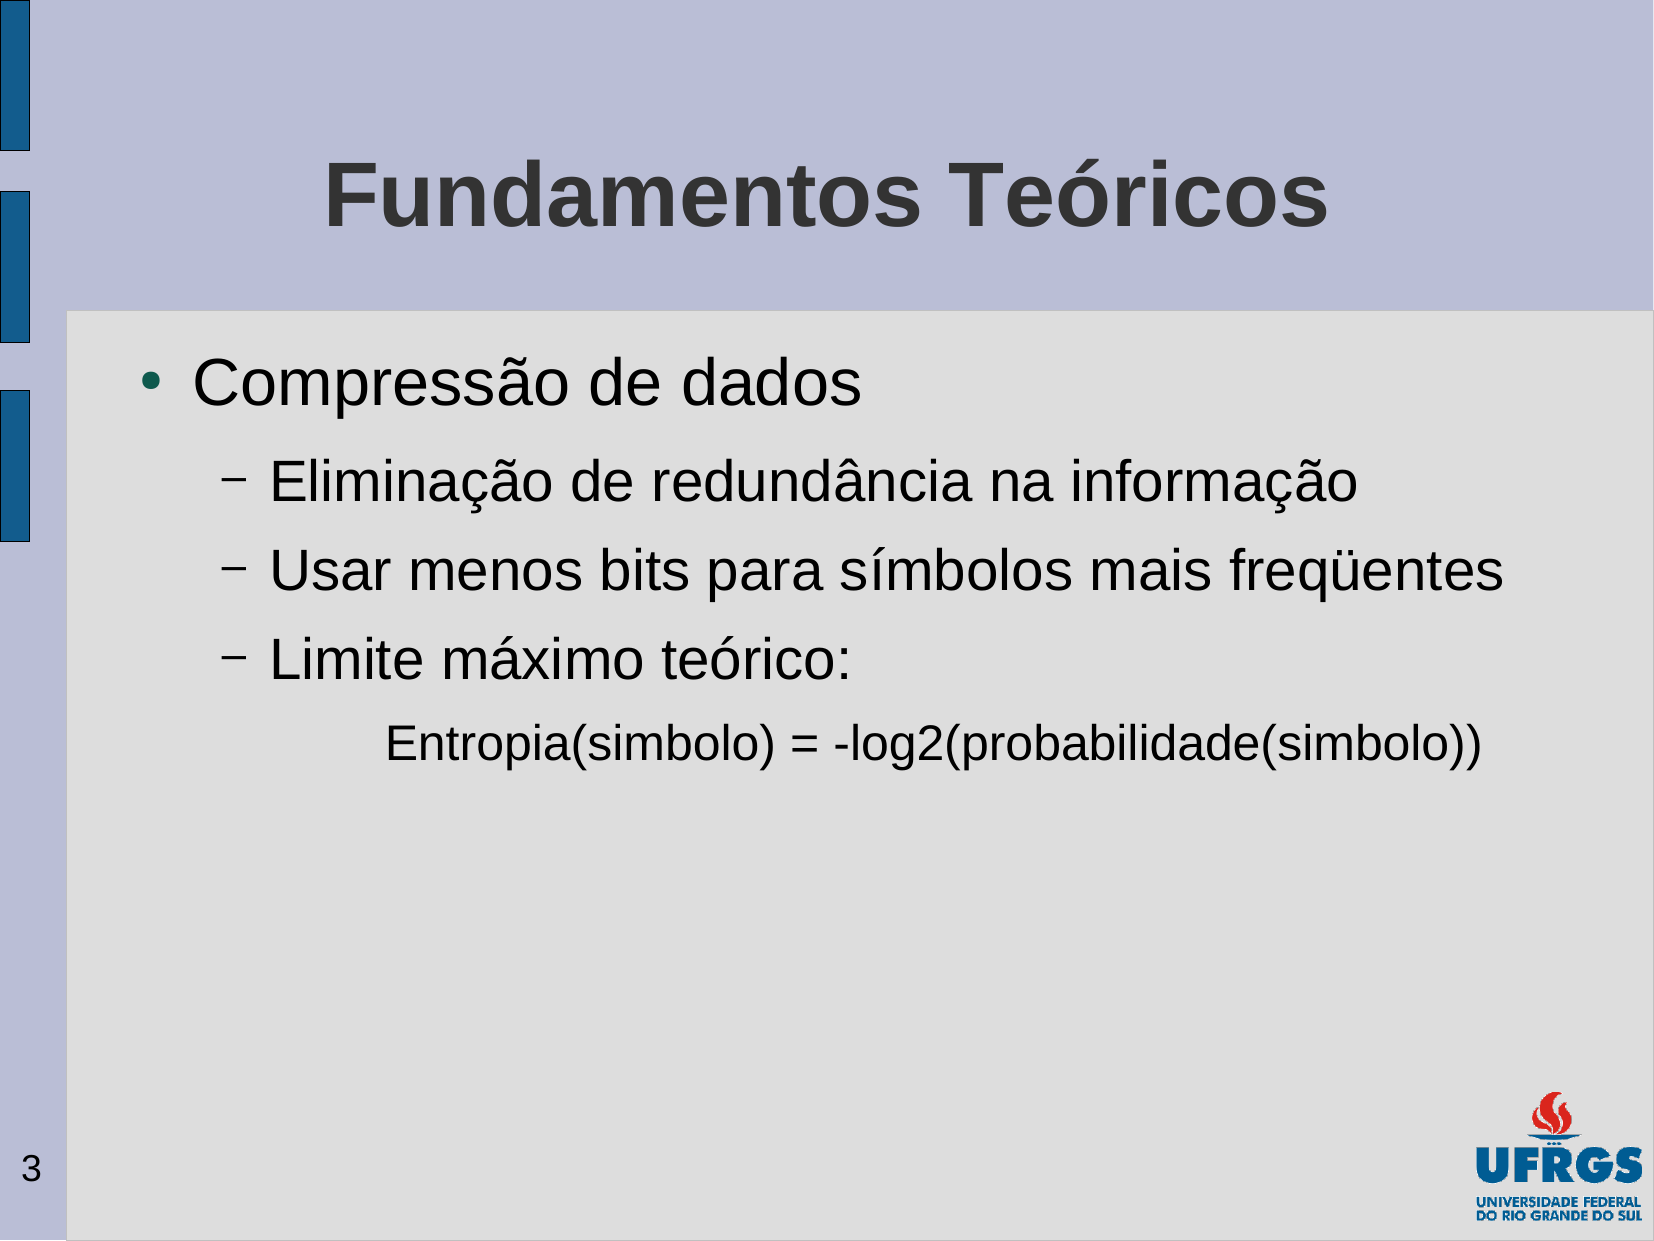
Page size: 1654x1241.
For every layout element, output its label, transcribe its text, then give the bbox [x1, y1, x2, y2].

picture [1476, 1092, 1642, 1221]
title Fundamentos Teóricos [121, 91, 1534, 299]
list Compressão de dados Eliminação de redundância na informação Usar menos bits para símbolos mais freqüentes Limite máximo teórico: Entropia(simbolo) = -log2(probabilidade(simbolo)) [121, 344, 1534, 1064]
